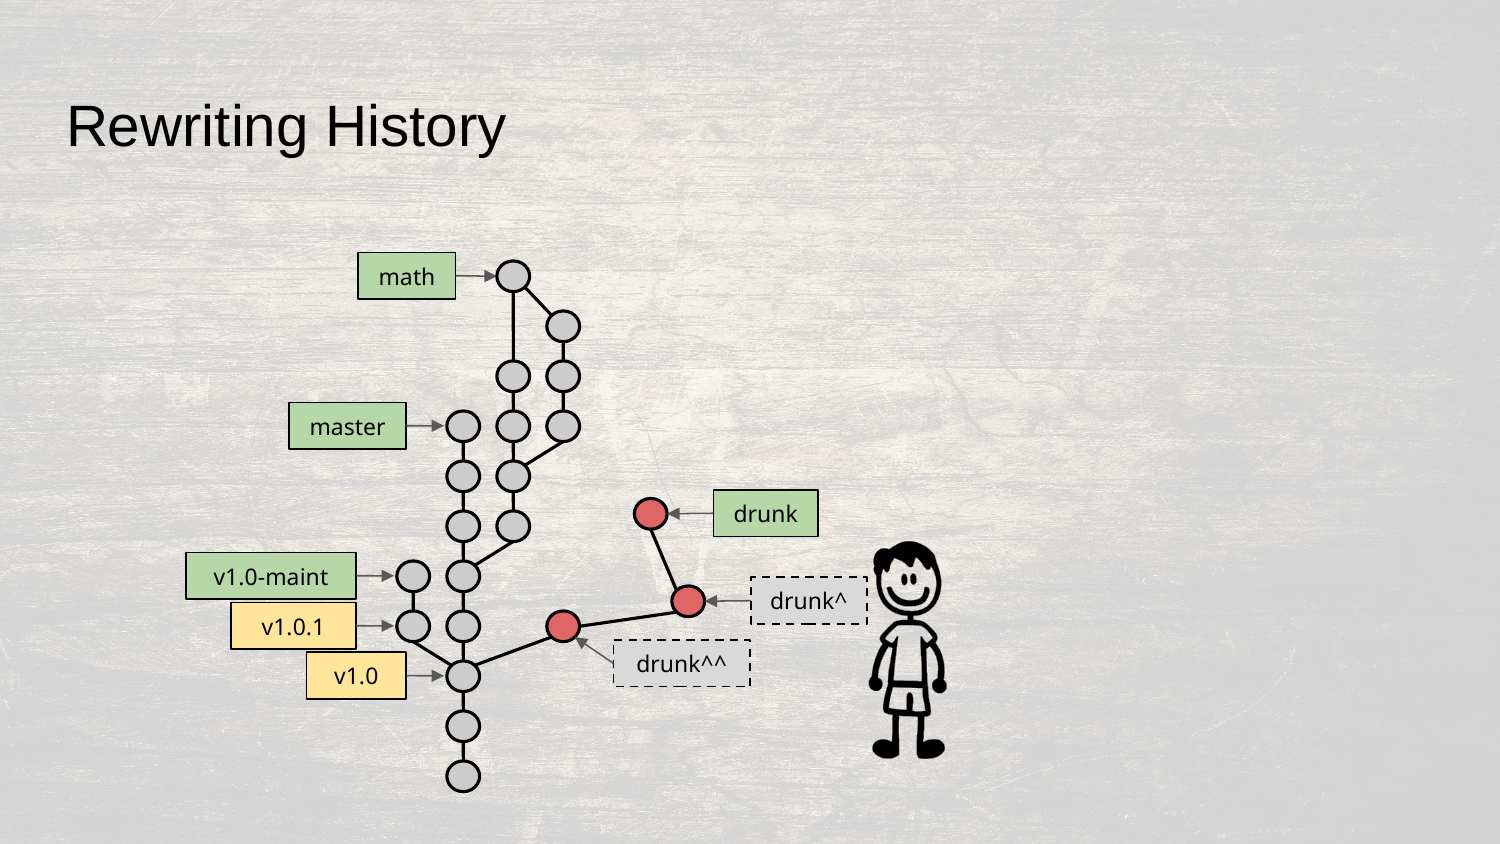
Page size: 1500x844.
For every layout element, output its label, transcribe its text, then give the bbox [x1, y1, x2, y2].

text_box [446, 611, 480, 642]
text_box [446, 511, 480, 542]
text_box [446, 711, 480, 742]
text_box [496, 361, 530, 392]
text_box v1.0 [306, 652, 407, 700]
text_box [396, 611, 430, 642]
text_box [546, 310, 580, 342]
text_box [546, 411, 580, 442]
text_box [446, 661, 480, 692]
text_box [546, 361, 580, 392]
text_box [446, 761, 480, 792]
text_box [496, 511, 530, 542]
text_box [446, 561, 480, 592]
text_box v1.0.1 [231, 602, 357, 650]
text_box drunk [713, 489, 819, 537]
text_box [496, 411, 530, 442]
text_box math [358, 252, 456, 300]
text_box [671, 585, 705, 617]
text_box drunk^ [750, 577, 867, 625]
text_box [496, 260, 530, 292]
text_box [546, 610, 580, 642]
text_box [496, 461, 530, 492]
text_box [446, 461, 480, 492]
picture [0, 0, 1500, 844]
text_box [634, 498, 668, 529]
text_box v1.0-maint [185, 552, 357, 600]
text_box [446, 410, 480, 442]
text_box master [289, 402, 407, 450]
text_box [396, 560, 430, 592]
title Rewriting History [51, 72, 1449, 167]
text_box drunk^^ [613, 639, 750, 687]
